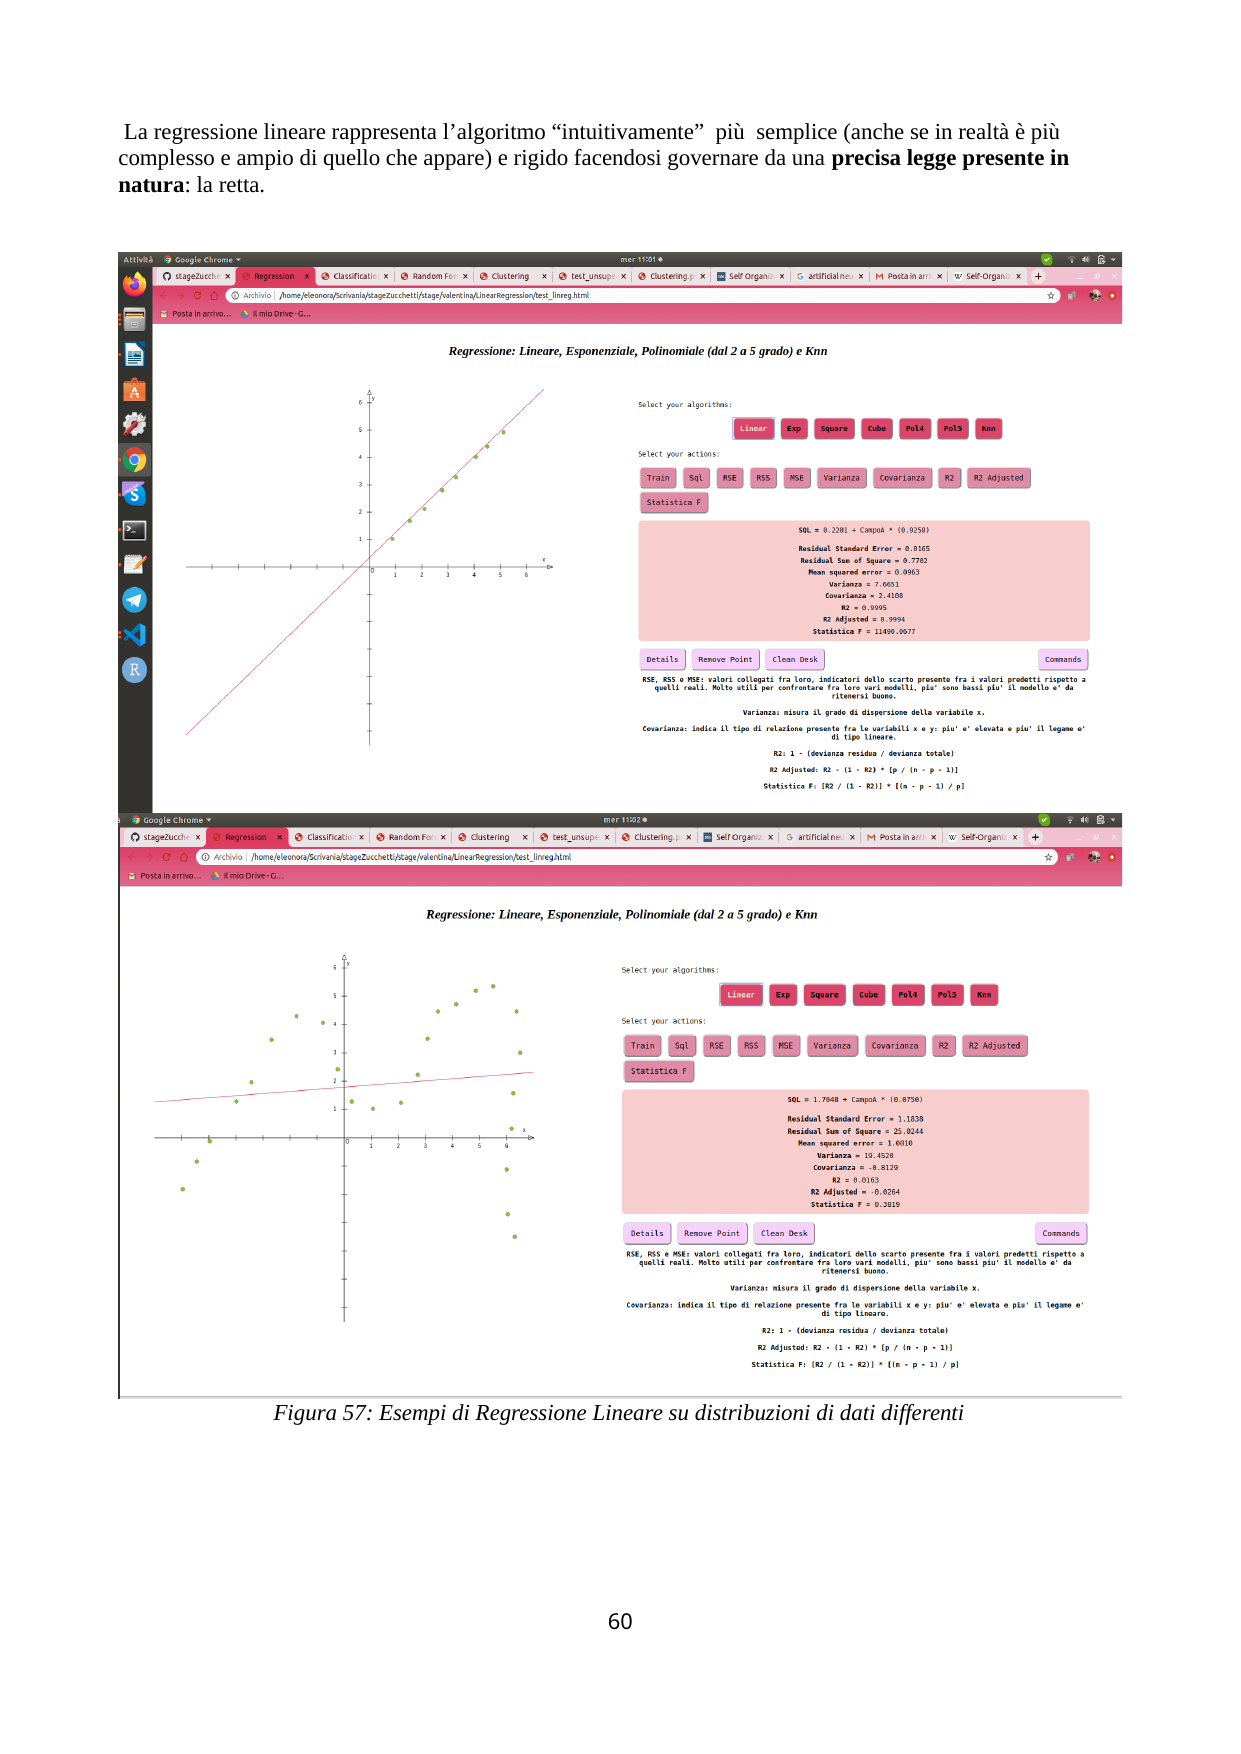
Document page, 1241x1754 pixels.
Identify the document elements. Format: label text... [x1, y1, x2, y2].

picture [118, 252, 1123, 1399]
text Figura 57: Esempi di Regressione Lineare su distribuzioni di dati differenti [118, 1399, 1122, 1425]
text La regressione lineare rappresenta l’algoritmo “intuitivamente” più semplice (anche se in realtà è più complesso e ampio di quello che appare) e rigido facendosi governare da una precisa legge presente in natura: la retta. [118, 118, 1122, 197]
